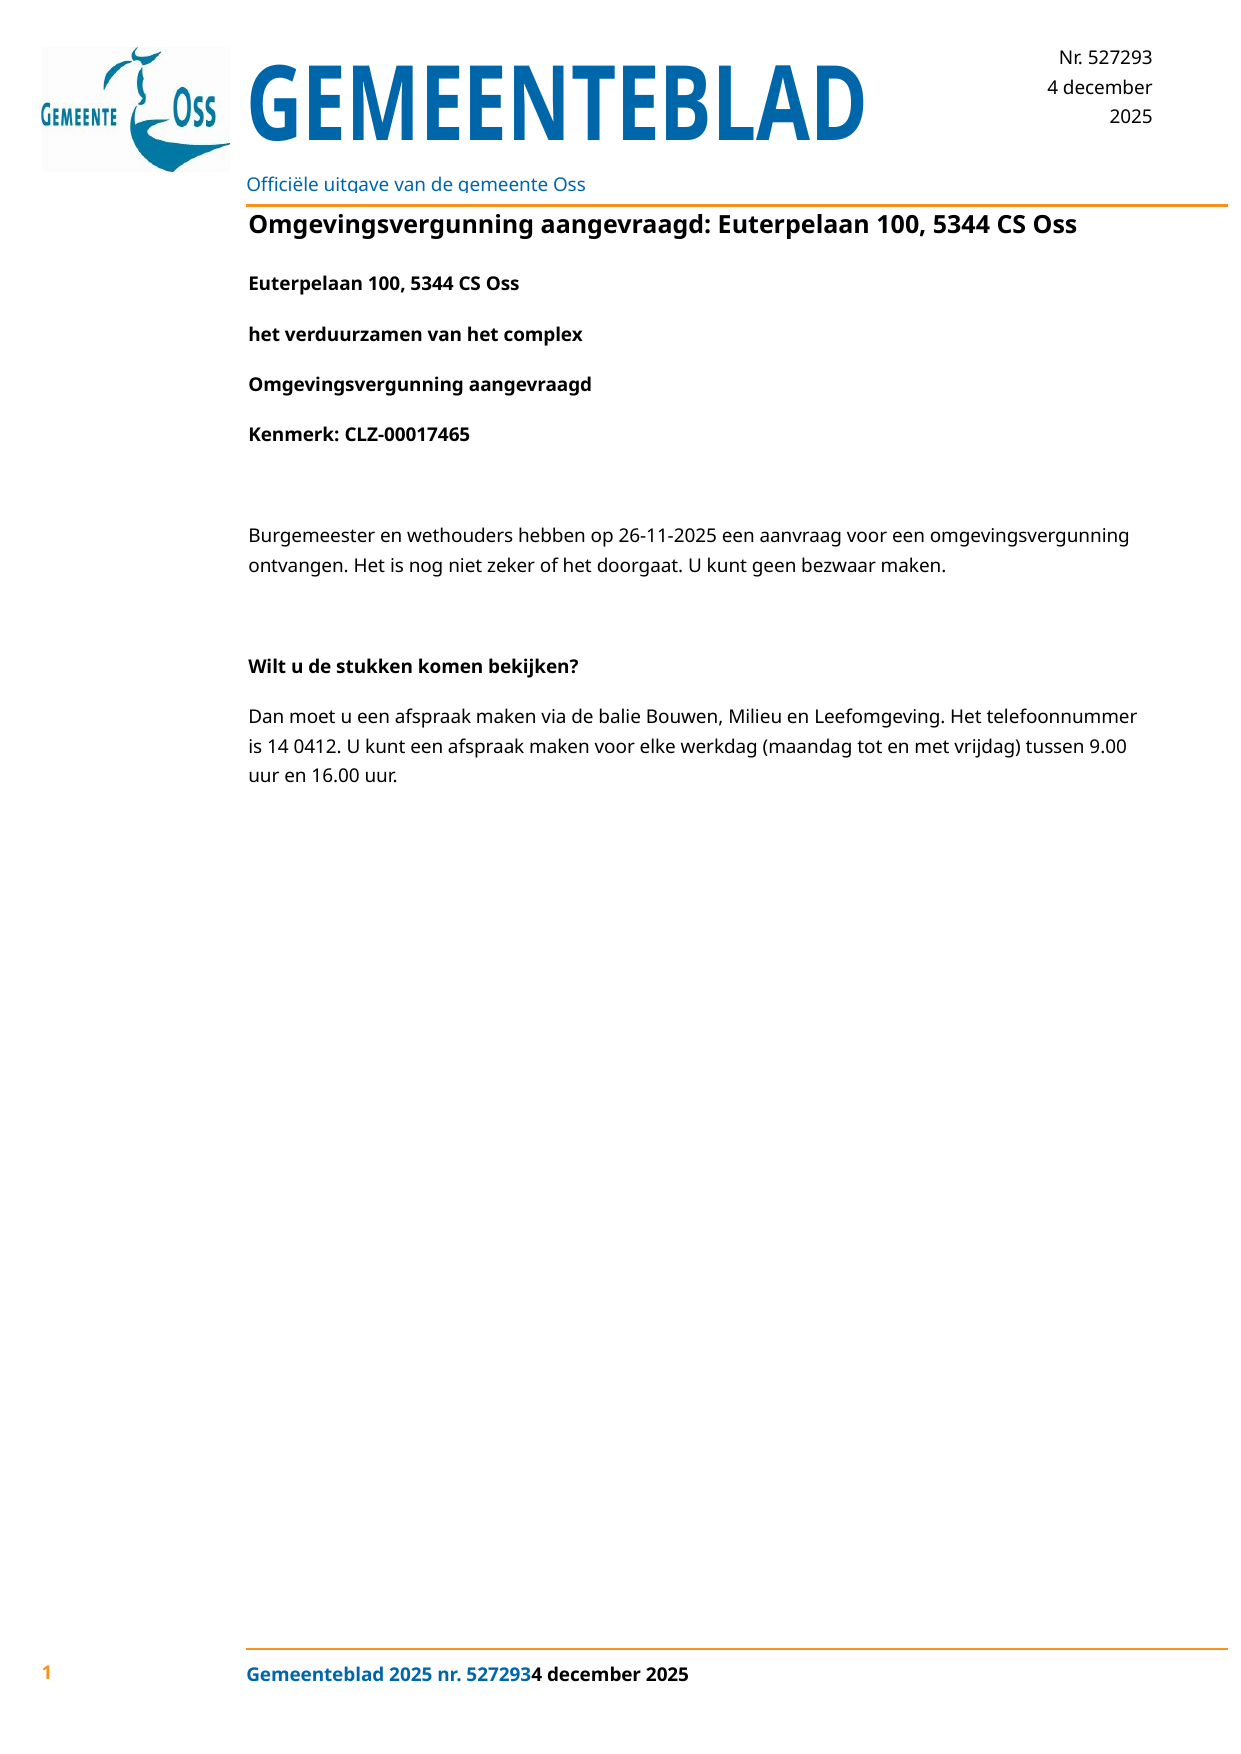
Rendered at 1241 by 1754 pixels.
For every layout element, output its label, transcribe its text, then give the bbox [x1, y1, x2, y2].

text het verduurzamen van het complex [248, 321, 1152, 346]
text Omgevingsvergunning aangevraagd: Euterpelaan 100, 5344 CS Oss [248, 207, 1152, 241]
text Omgevingsvergunning aangevraagd [248, 371, 1152, 397]
text Wilt u de stukken komen bekijken? [248, 653, 1152, 678]
text Euterpelaan 100, 5344 CS Oss [248, 270, 1152, 296]
text Kenmerk: CLZ-00017465 [248, 422, 1152, 447]
picture [41, 47, 231, 172]
text Dan moet u een afspraak maken via de balie Bouwen, Milieu en Leefomgeving. Het telefoonnummer is 14 0412. U kunt een afspraak maken voor elke werkdag (maandag tot en met vrijdag) tussen 9.00 uur en 16.00 uur. [248, 703, 1152, 788]
text Burgemeester en wethouders hebben op 26-11-2025 een aanvraag voor een omgevingsvergunning ontvangen. Het is nog niet zeker of het doorgaat. U kunt geen bezwaar maken. [248, 522, 1152, 578]
